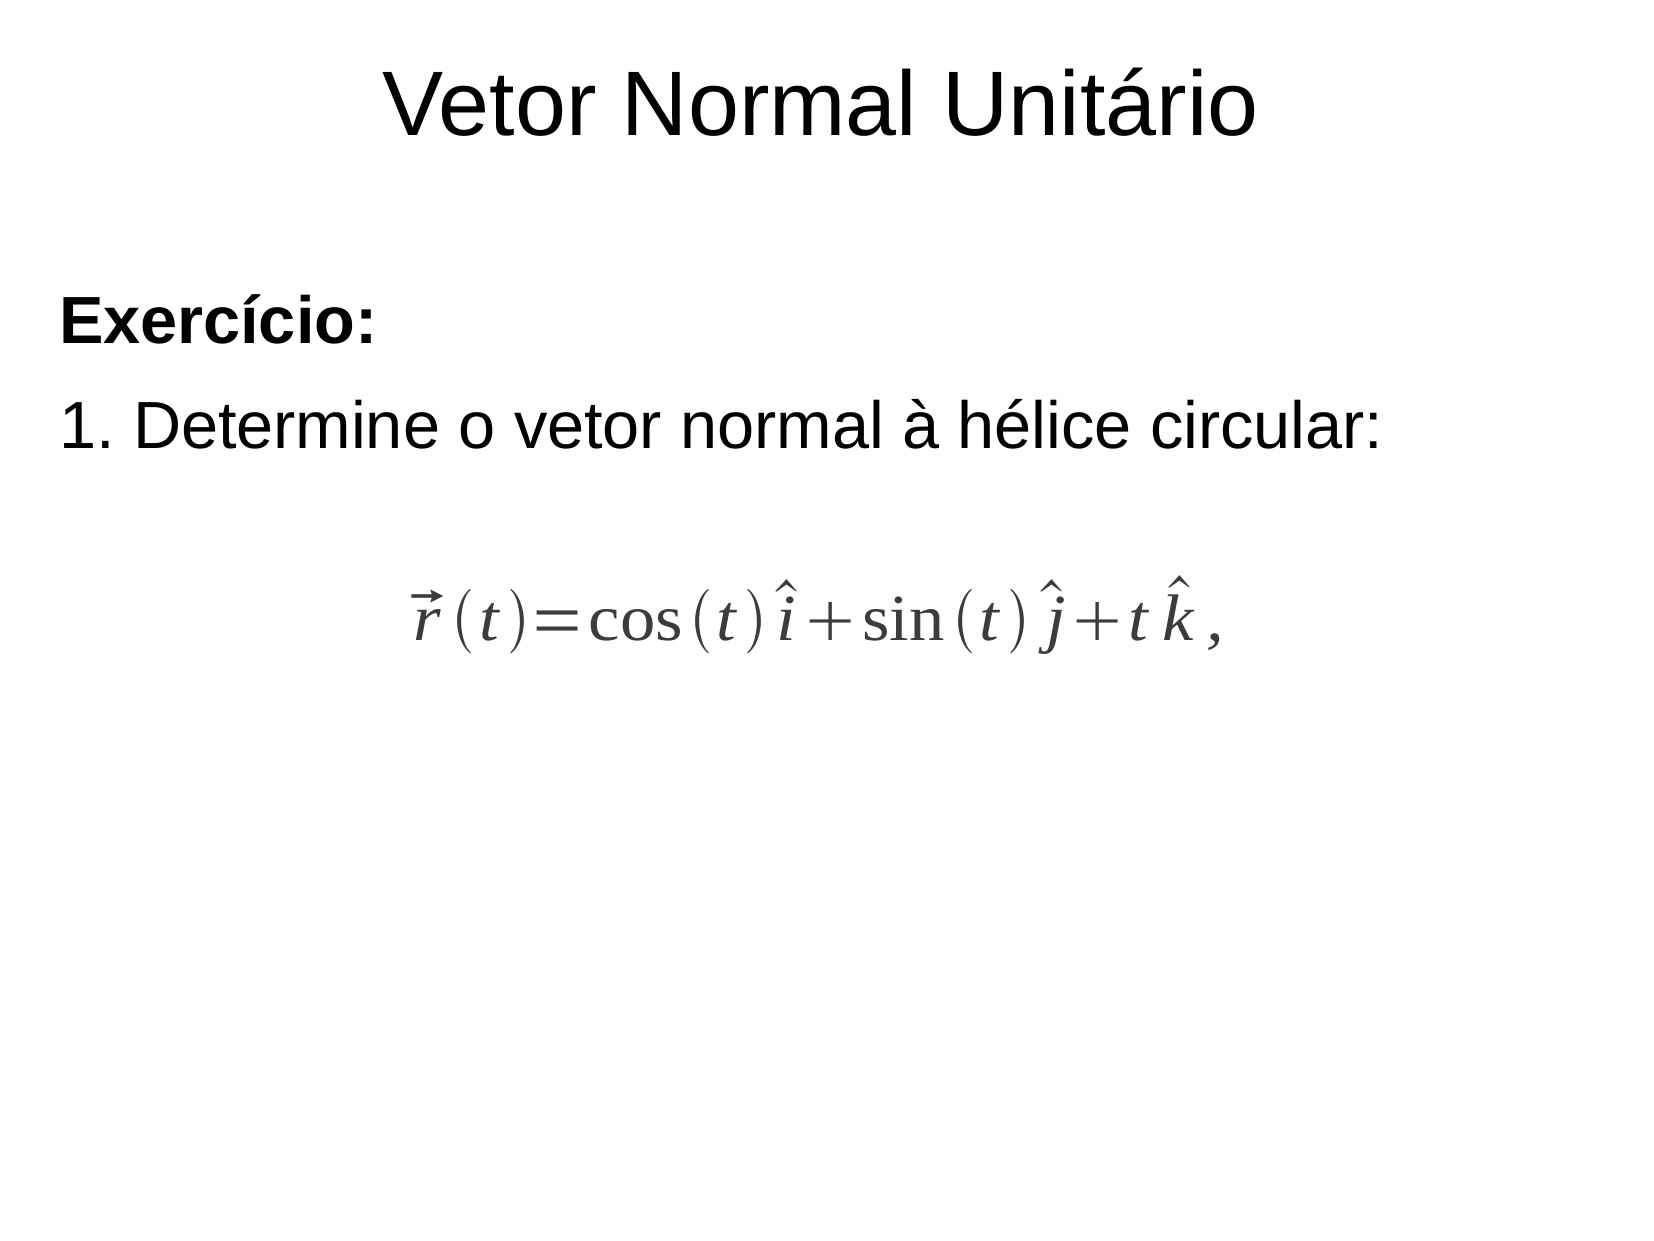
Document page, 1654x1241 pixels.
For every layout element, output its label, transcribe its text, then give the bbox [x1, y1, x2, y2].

list Exercício: 1. Determine o vetor normal à hélice circular: [59, 283, 1548, 1088]
chart [401, 572, 1231, 659]
title Vetor Normal Unitário [77, 0, 1566, 208]
